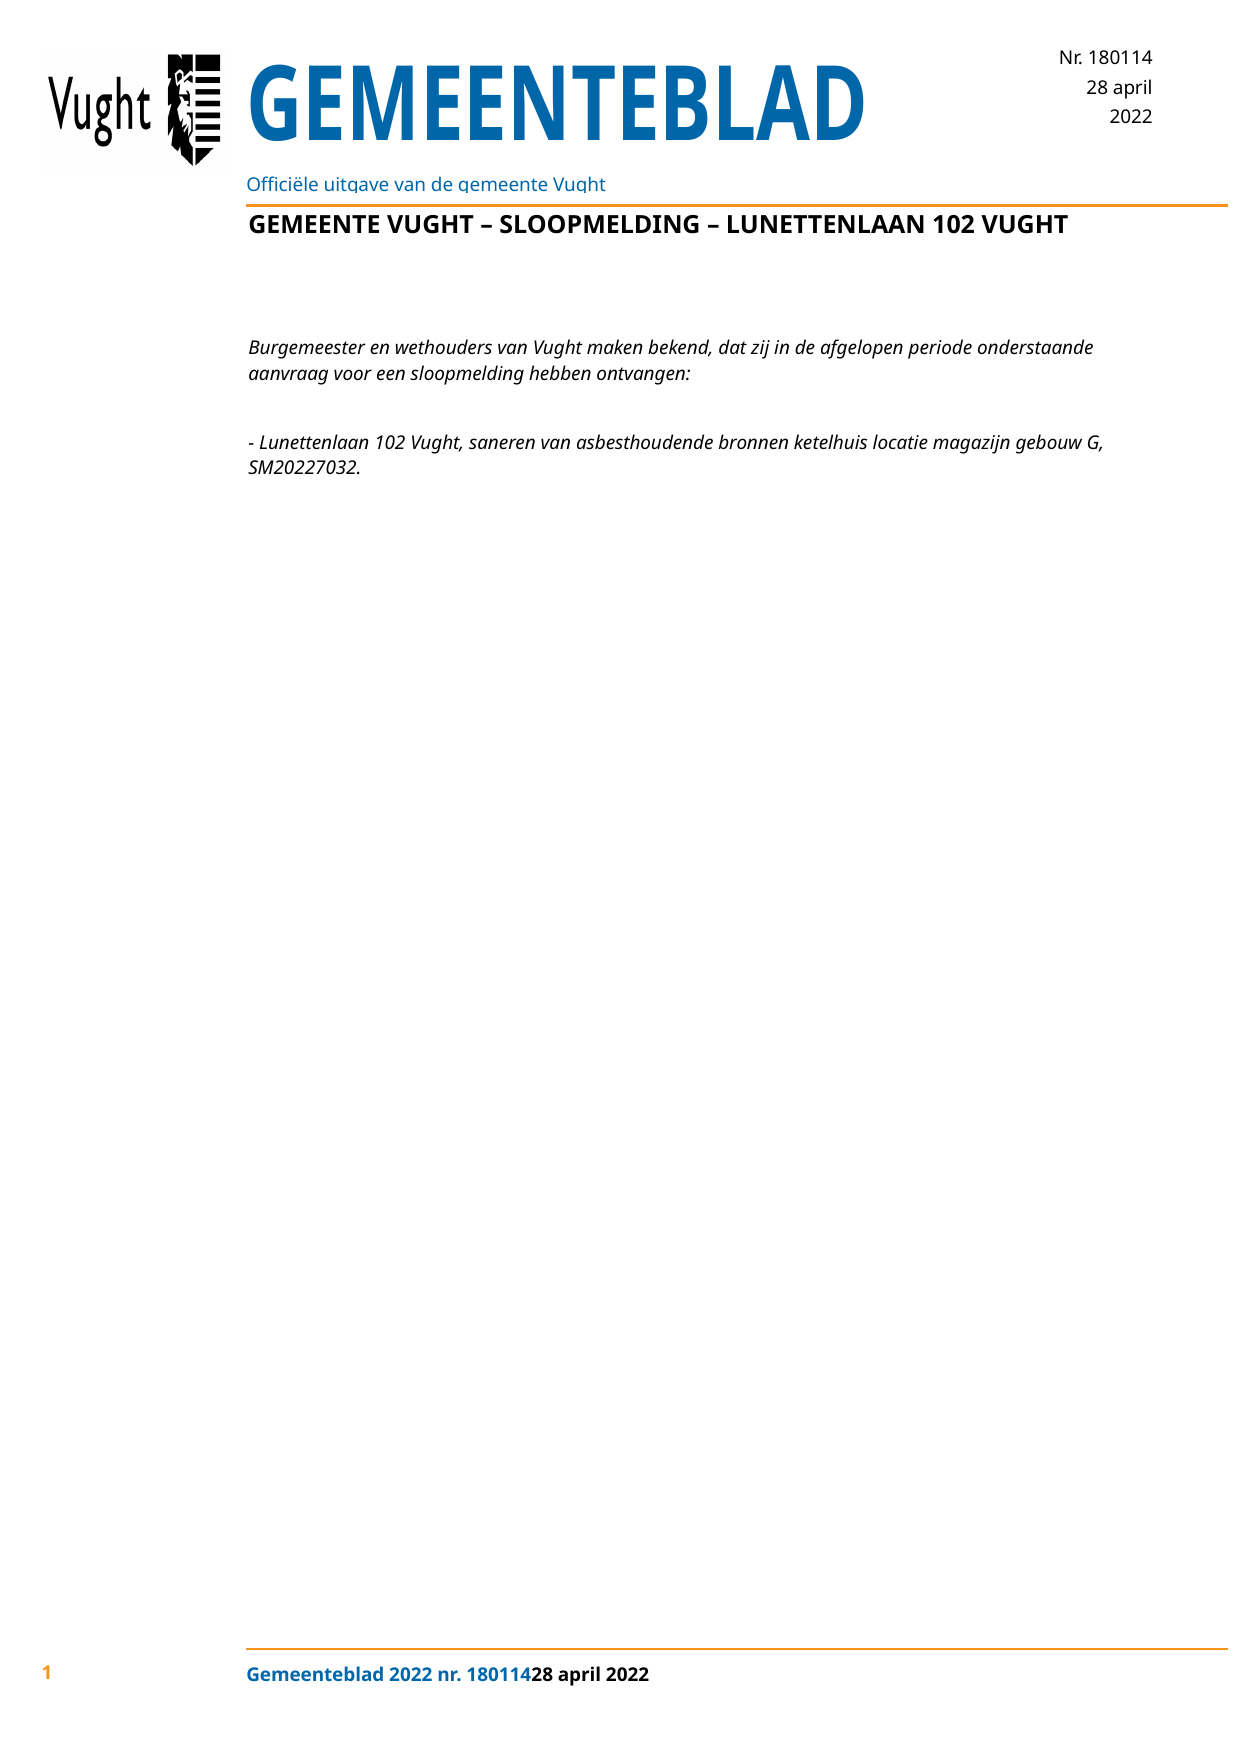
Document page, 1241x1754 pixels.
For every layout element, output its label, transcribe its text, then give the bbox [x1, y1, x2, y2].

text Burgemeester en wethouders van Vught maken bekend, dat zij in de afgelopen periode onderstaande aanvraag voor een sloopmelding hebben ontvangen: [248, 334, 1152, 386]
picture [41, 47, 231, 172]
text - Lunettenlaan 102 Vught, saneren van asbesthoudende bronnen ketelhuis locatie magazijn gebouw G, SM20227032. [248, 429, 1152, 480]
text GEMEENTE VUGHT – SLOOPMELDING – LUNETTENLAAN 102 VUGHT [248, 207, 1152, 241]
